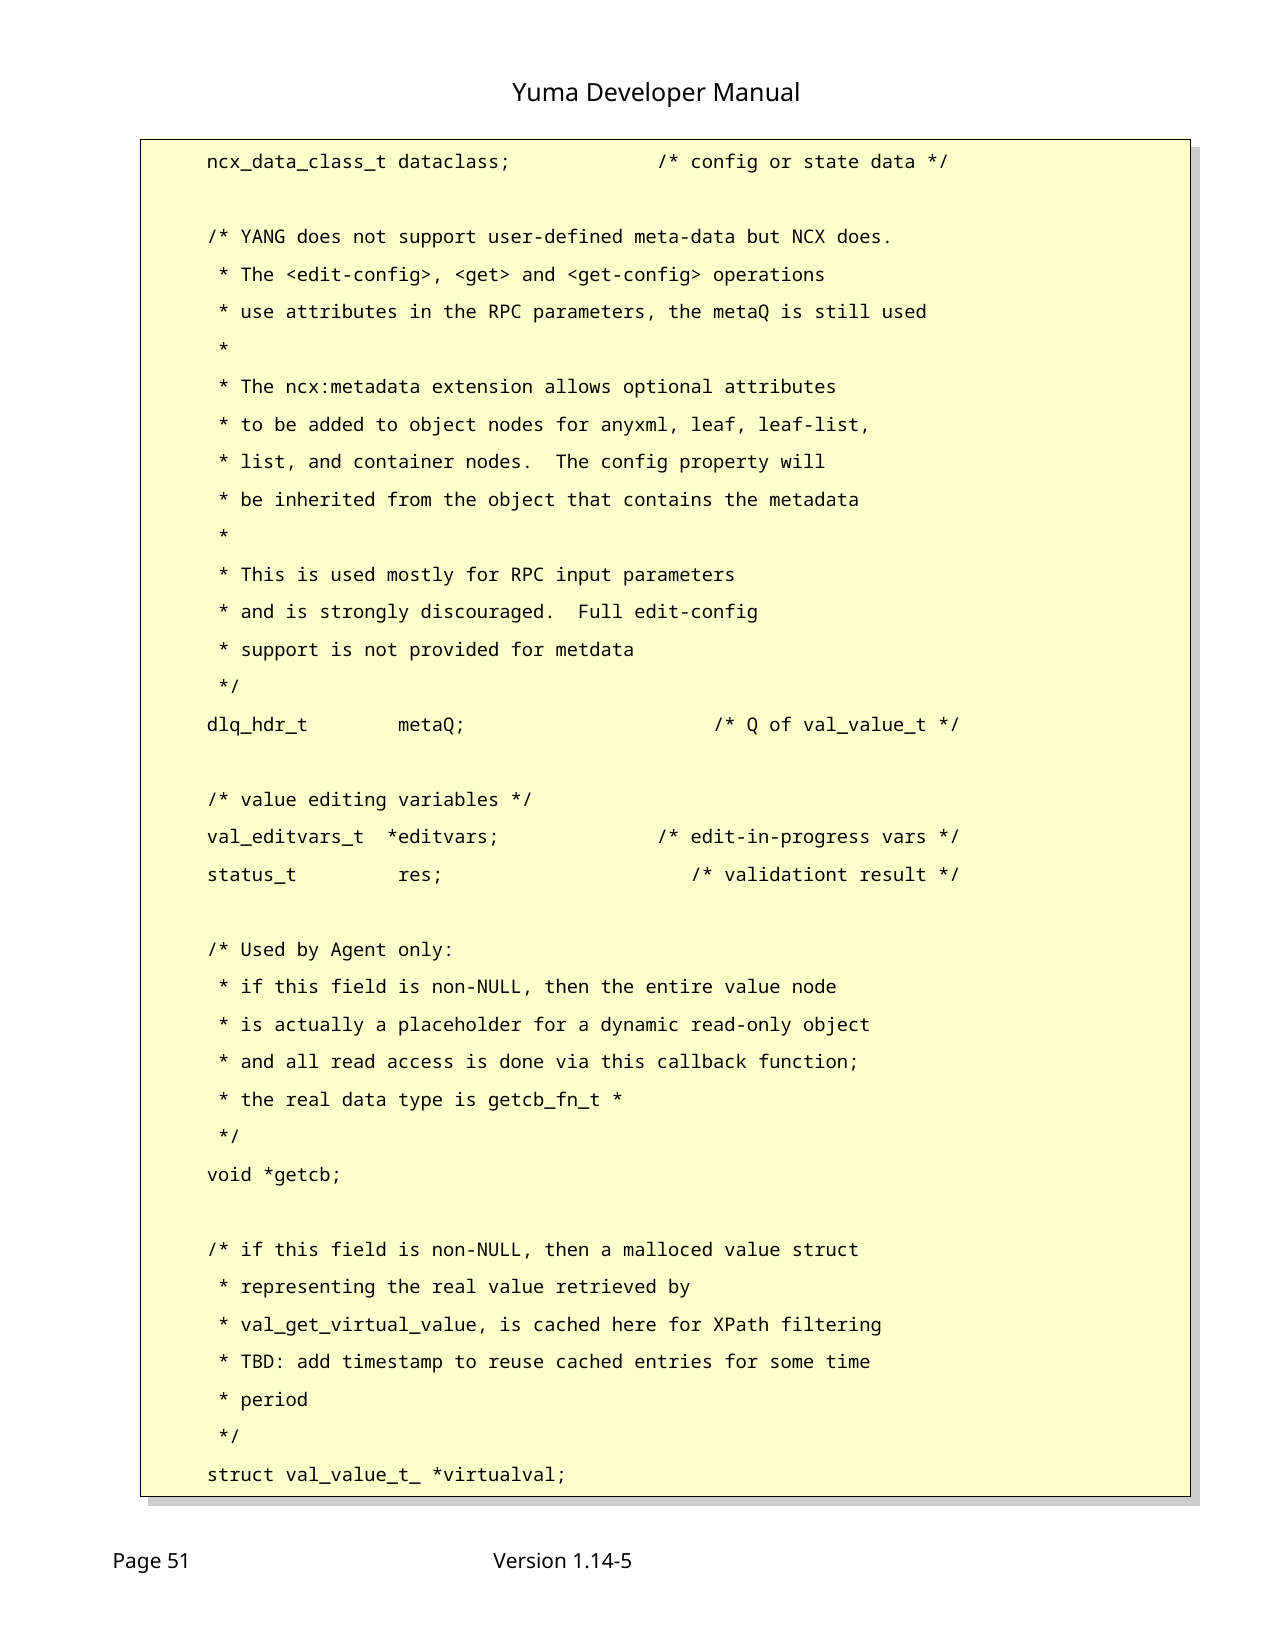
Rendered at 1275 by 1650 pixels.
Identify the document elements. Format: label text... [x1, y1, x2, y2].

text * the real data type is getcb_fn_t * [141, 1076, 1190, 1112]
text * support is not provided for metdata [141, 626, 1190, 662]
text * [141, 513, 1190, 549]
text /* YANG does not support user-defined meta-data but NCX does. [141, 213, 1190, 249]
text * The <edit-config>, <get> and <get-config> operations [141, 251, 1190, 287]
text */ [141, 663, 1190, 699]
text void *getcb; [141, 1151, 1190, 1187]
text * This is used mostly for RPC input parameters [141, 551, 1190, 587]
text struct val_value_t_ *virtualval; [141, 1451, 1190, 1496]
text status_t res; /* validationt result */ [141, 851, 1190, 887]
text /* if this field is non-NULL, then a malloced value struct [141, 1226, 1190, 1262]
text * TBD: add timestamp to reuse cached entries for some time [141, 1338, 1190, 1374]
text * be inherited from the object that contains the metadata [141, 476, 1190, 512]
text /* value editing variables */ [141, 776, 1190, 812]
text * and all read access is done via this callback function; [141, 1038, 1190, 1074]
text * The ncx:metadata extension allows optional attributes [141, 363, 1190, 399]
text */ [141, 1413, 1190, 1449]
text ncx_data_class_t dataclass; /* config or state data */ [141, 140, 1190, 174]
text dlq_hdr_t metaQ; /* Q of val_value_t */ [141, 701, 1190, 737]
text /* Used by Agent only: [141, 926, 1190, 962]
text * val_get_virtual_value, is cached here for XPath filtering [141, 1301, 1190, 1337]
text * representing the real value retrieved by [141, 1263, 1190, 1299]
text * if this field is non-NULL, then the entire value node [141, 963, 1190, 999]
text * [141, 326, 1190, 362]
text */ [141, 1113, 1190, 1149]
text * and is strongly discouraged. Full edit-config [141, 588, 1190, 624]
text * to be added to object nodes for anyxml, leaf, leaf-list, [141, 401, 1190, 437]
text * is actually a placeholder for a dynamic read-only object [141, 1001, 1190, 1037]
text * period [141, 1376, 1190, 1412]
text * use attributes in the RPC parameters, the metaQ is still used [141, 288, 1190, 324]
text val_editvars_t *editvars; /* edit-in-progress vars */ [141, 813, 1190, 849]
text * list, and container nodes. The config property will [141, 438, 1190, 474]
